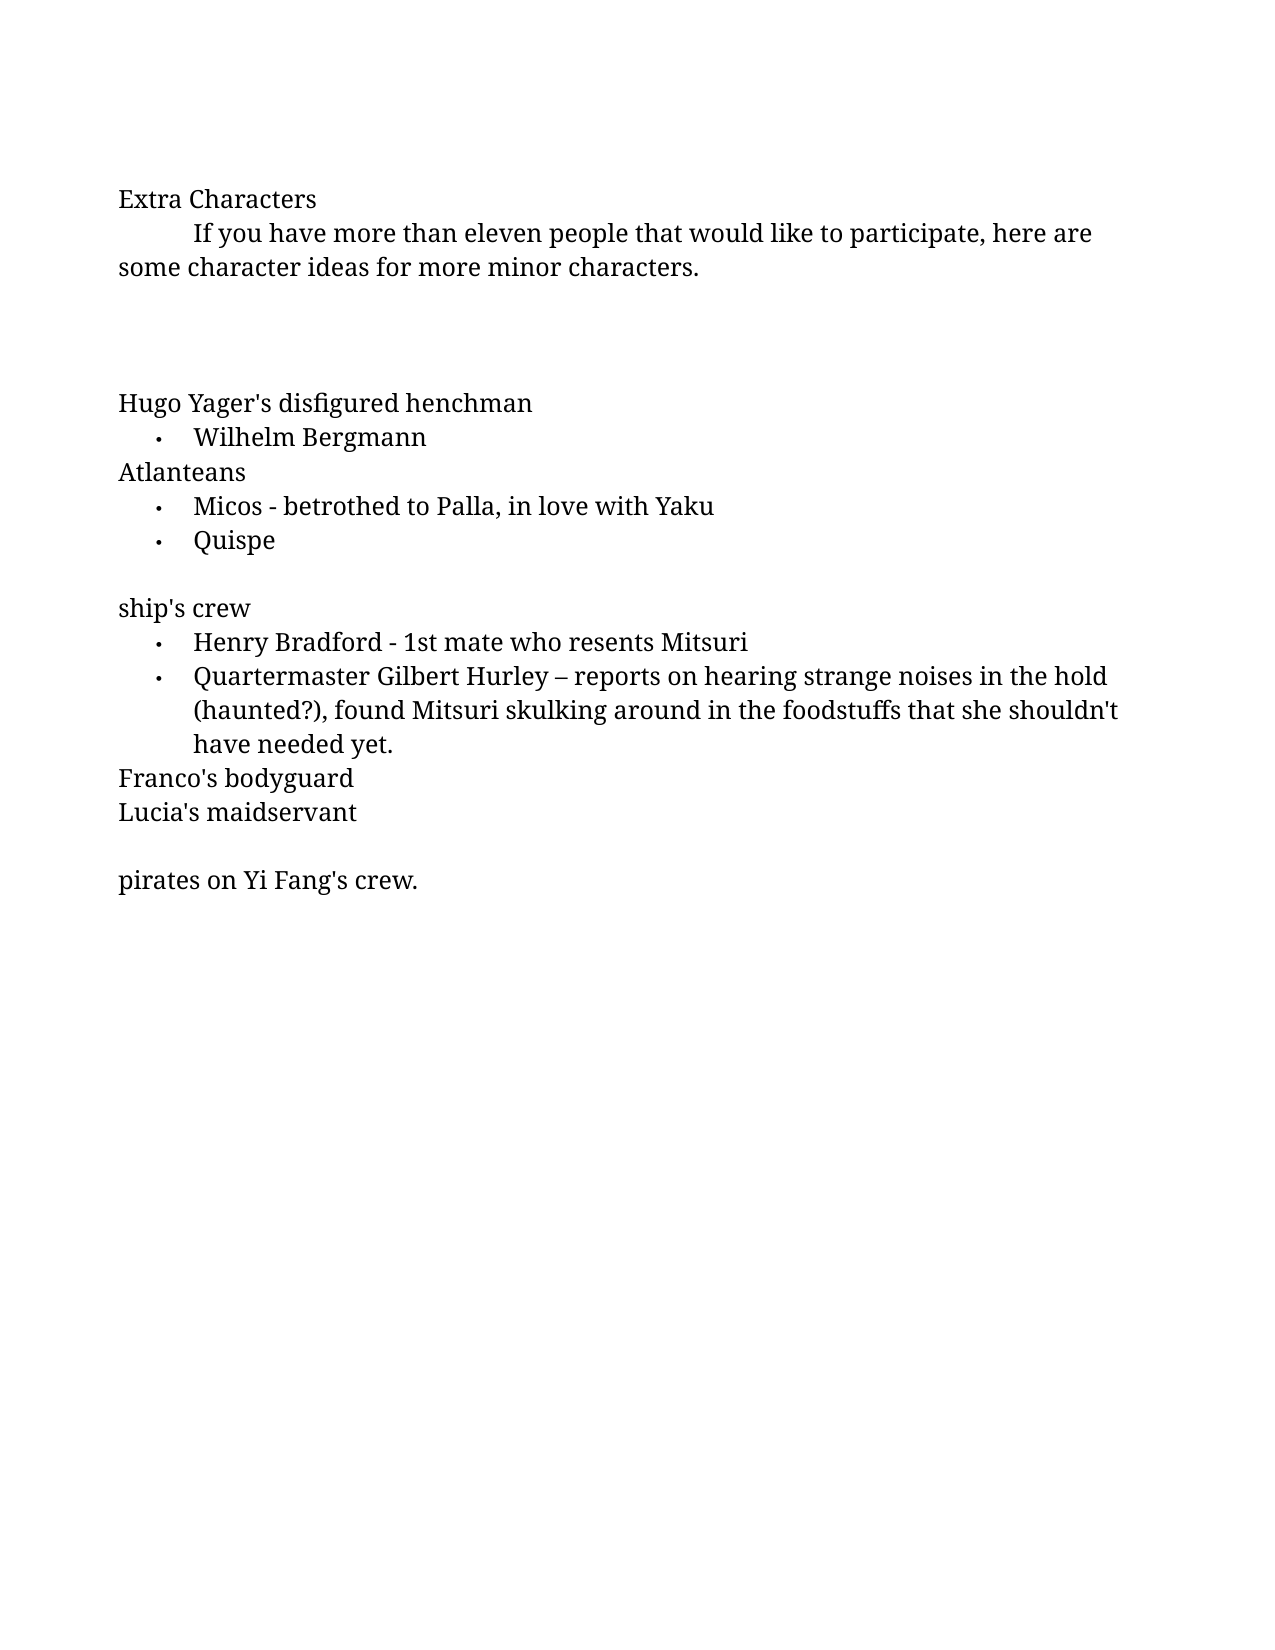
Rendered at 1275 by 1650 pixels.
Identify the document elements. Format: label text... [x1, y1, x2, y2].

list Micos - betrothed to Palla, in love with Yaku [156, 488, 1157, 522]
text ship's crew [118, 590, 1157, 624]
list Quispe [156, 522, 1157, 556]
text Franco's bodyguard [118, 761, 1157, 795]
text If you have more than eleven people that would like to participate, here are some character ideas for more minor characters. [118, 216, 1157, 284]
text pirates on Yi Fang's crew. [118, 863, 1157, 897]
list Henry Bradford - 1st mate who resents Mitsuri [156, 624, 1157, 658]
list Wilhelm Bergmann [156, 420, 1157, 454]
text Extra Characters [118, 182, 1157, 216]
list Quartermaster Gilbert Hurley – reports on hearing strange noises in the hold (haunted?), found Mitsuri skulking around in the foodstuffs that she shouldn't have needed yet. [156, 658, 1157, 761]
text Atlanteans [118, 454, 1157, 488]
text Lucia's maidservant [118, 795, 1157, 829]
text Hugo Yager's disfigured henchman [118, 386, 1157, 420]
